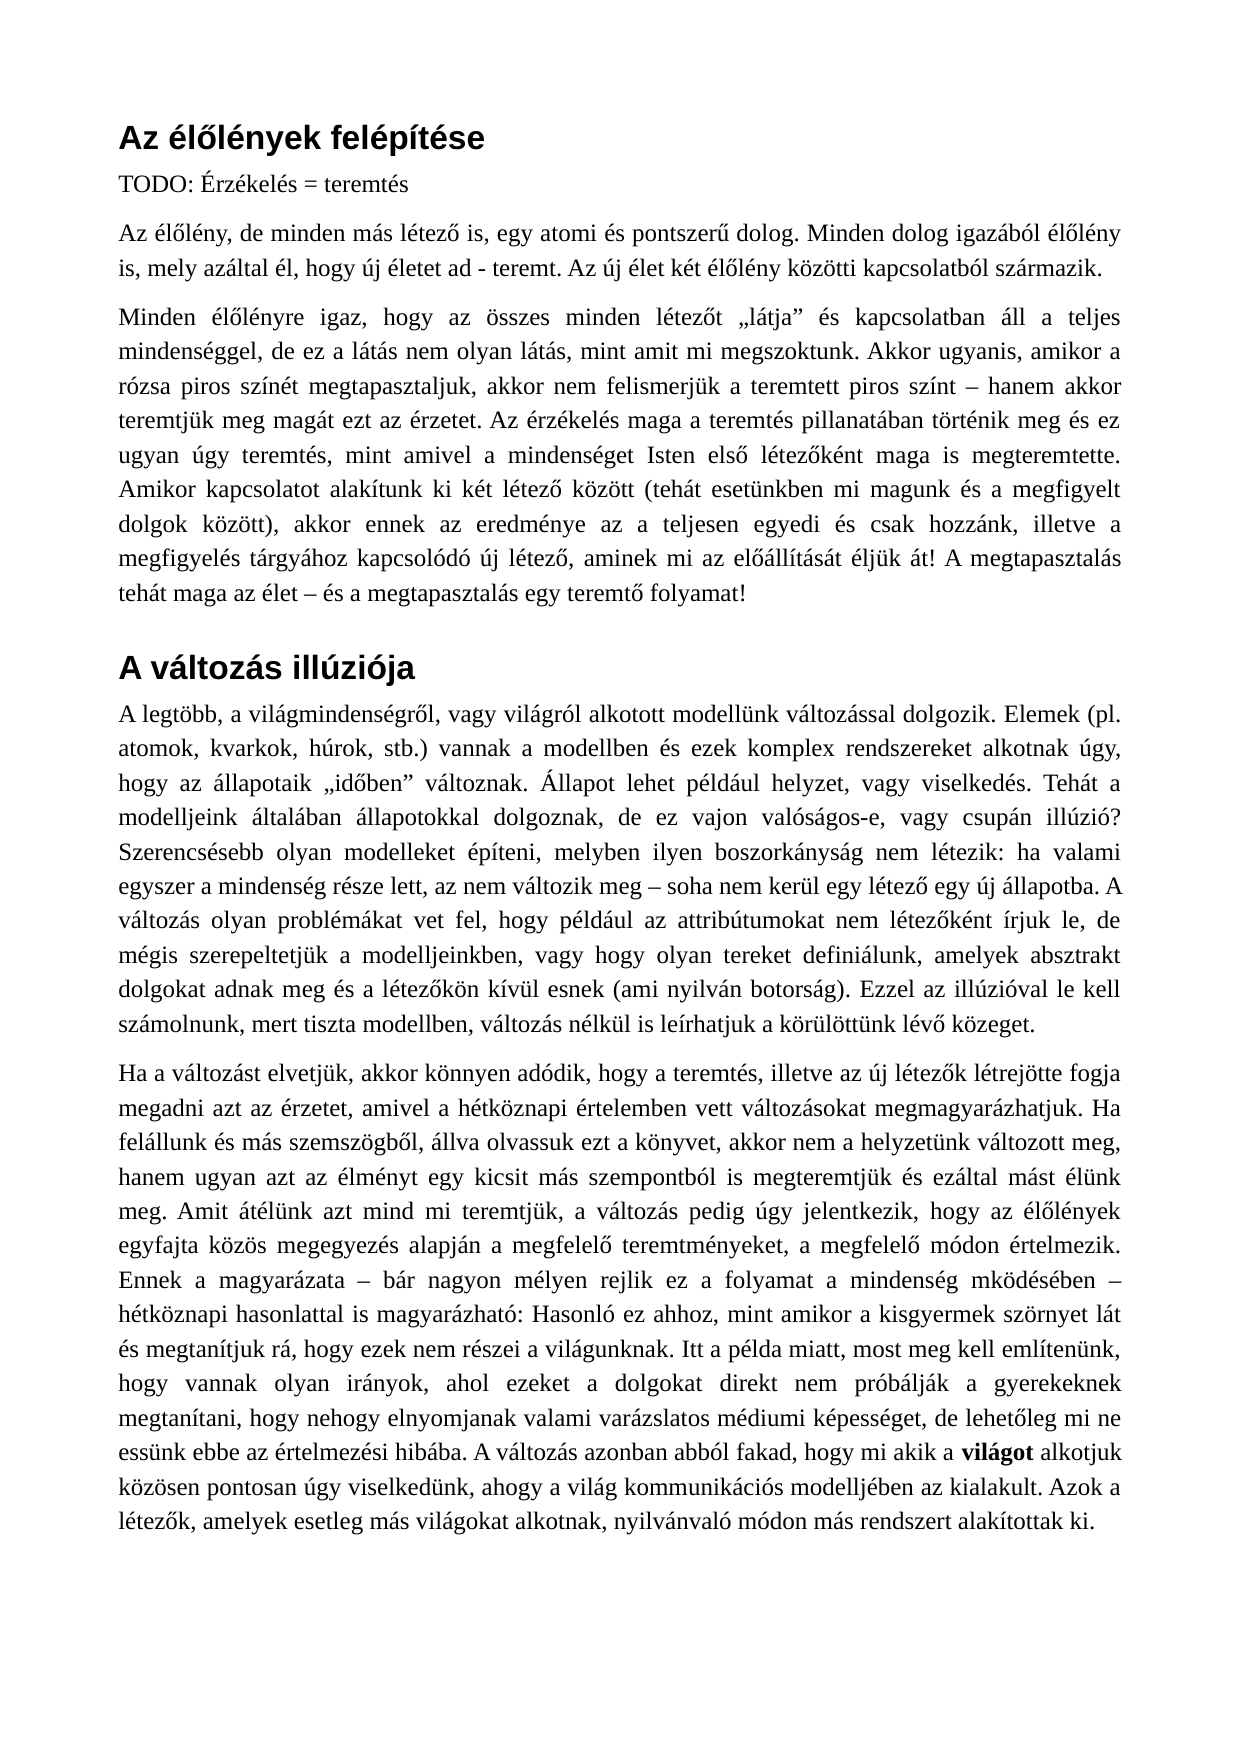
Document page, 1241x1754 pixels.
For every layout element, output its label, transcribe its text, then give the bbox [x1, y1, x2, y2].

text Minden élőlényre igaz, hogy az összes minden létezőt „látja” és kapcsolatban áll a teljes mindenséggel, de ez a látás nem olyan látás, mint amit mi megszoktunk. Akkor ugyanis, amikor a rózsa piros színét megtapasztaljuk, akkor nem felismerjük a teremtett piros színt – hanem akkor teremtjük meg magát ezt az érzetet. Az érzékelés maga a teremtés pillanatában történik meg és ez ugyan úgy teremtés, mint amivel a mindenséget Isten első létezőként maga is megteremtette. Amikor kapcsolatot alakítunk ki két létező között (tehát esetünkben mi magunk és a megfigyelt dolgok között), akkor ennek az eredménye az a teljesen egyedi és csak hozzánk, illetve a megfigyelés tárgyához kapcsolódó új létező, aminek mi az előállítását éljük át! A megtapasztalás tehát maga az élet – és a megtapasztalás egy teremtő folyamat! [118, 302, 1122, 606]
subtitle Az élőlények felépítése [118, 118, 1122, 157]
text TODO: Érzékelés = teremtés [118, 169, 1122, 198]
subtitle A változás illúziója [118, 648, 1122, 686]
text A legtöbb, a világmindenségről, vagy világról alkotott modellünk változással dolgozik. Elemek (pl. atomok, kvarkok, húrok, stb.) vannak a modellben és ezek komplex rendszereket alkotnak úgy, hogy az állapotaik „időben” változnak. Állapot lehet például helyzet, vagy viselkedés. Tehát a modelljeink általában állapotokkal dolgoznak, de ez vajon valóságos-e, vagy csupán illúzió? Szerencsésebb olyan modelleket építeni, melyben ilyen boszorkányság nem létezik: ha valami egyszer a mindenség része lett, az nem változik meg – soha nem kerül egy létező egy új állapotba. A változás olyan problémákat vet fel, hogy például az attribútumokat nem létezőként írjuk le, de mégis szerepeltetjük a modelljeinkben, vagy hogy olyan tereket definiálunk, amelyek absztrakt dolgokat adnak meg és a létezőkön kívül esnek (ami nyilván botorság). Ezzel az illúzióval le kell számolnunk, mert tiszta modellben, változás nélkül is leírhatjuk a körülöttünk lévő közeget. [118, 699, 1122, 1038]
text Az élőlény, de minden más létező is, egy atomi és pontszerű dolog. Minden dolog igazából élőlény is, mely azáltal él, hogy új életet ad - teremt. Az új élet két élőlény közötti kapcsolatból származik. [118, 218, 1122, 282]
text Ha a változást elvetjük, akkor könnyen adódik, hogy a teremtés, illetve az új létezők létrejötte fogja megadni azt az érzetet, amivel a hétköznapi értelemben vett változásokat megmagyarázhatjuk. Ha felállunk és más szemszögből, állva olvassuk ezt a könyvet, akkor nem a helyzetünk változott meg, hanem ugyan azt az élményt egy kicsit más szempontból is megteremtjük és ezáltal mást élünk meg. Amit átélünk azt mind mi teremtjük, a változás pedig úgy jelentkezik, hogy az élőlények egyfajta közös megegyezés alapján a megfelelő teremtményeket, a megfelelő módon értelmezik. Ennek a magyarázata – bár nagyon mélyen rejlik ez a folyamat a mindenség mködésében – hétköznapi hasonlattal is magyarázható: Hasonló ez ahhoz, mint amikor a kisgyermek szörnyet lát és megtanítjuk rá, hogy ezek nem részei a világunknak. Itt a példa miatt, most meg kell említenünk, hogy vannak olyan irányok, ahol ezeket a dolgokat direkt nem próbálják a gyerekeknek megtanítani, hogy nehogy elnyomjanak valami varázslatos médiumi képességet, de lehetőleg mi ne essünk ebbe az értelmezési hibába. A változás azonban abból fakad, hogy mi akik a világot alkotjuk közösen pontosan úgy viselkedünk, ahogy a világ kommunikációs modelljében az kialakult. Azok a létezők, amelyek esetleg más világokat alkotnak, nyilvánvaló módon más rendszert alakítottak ki. [118, 1058, 1122, 1535]
